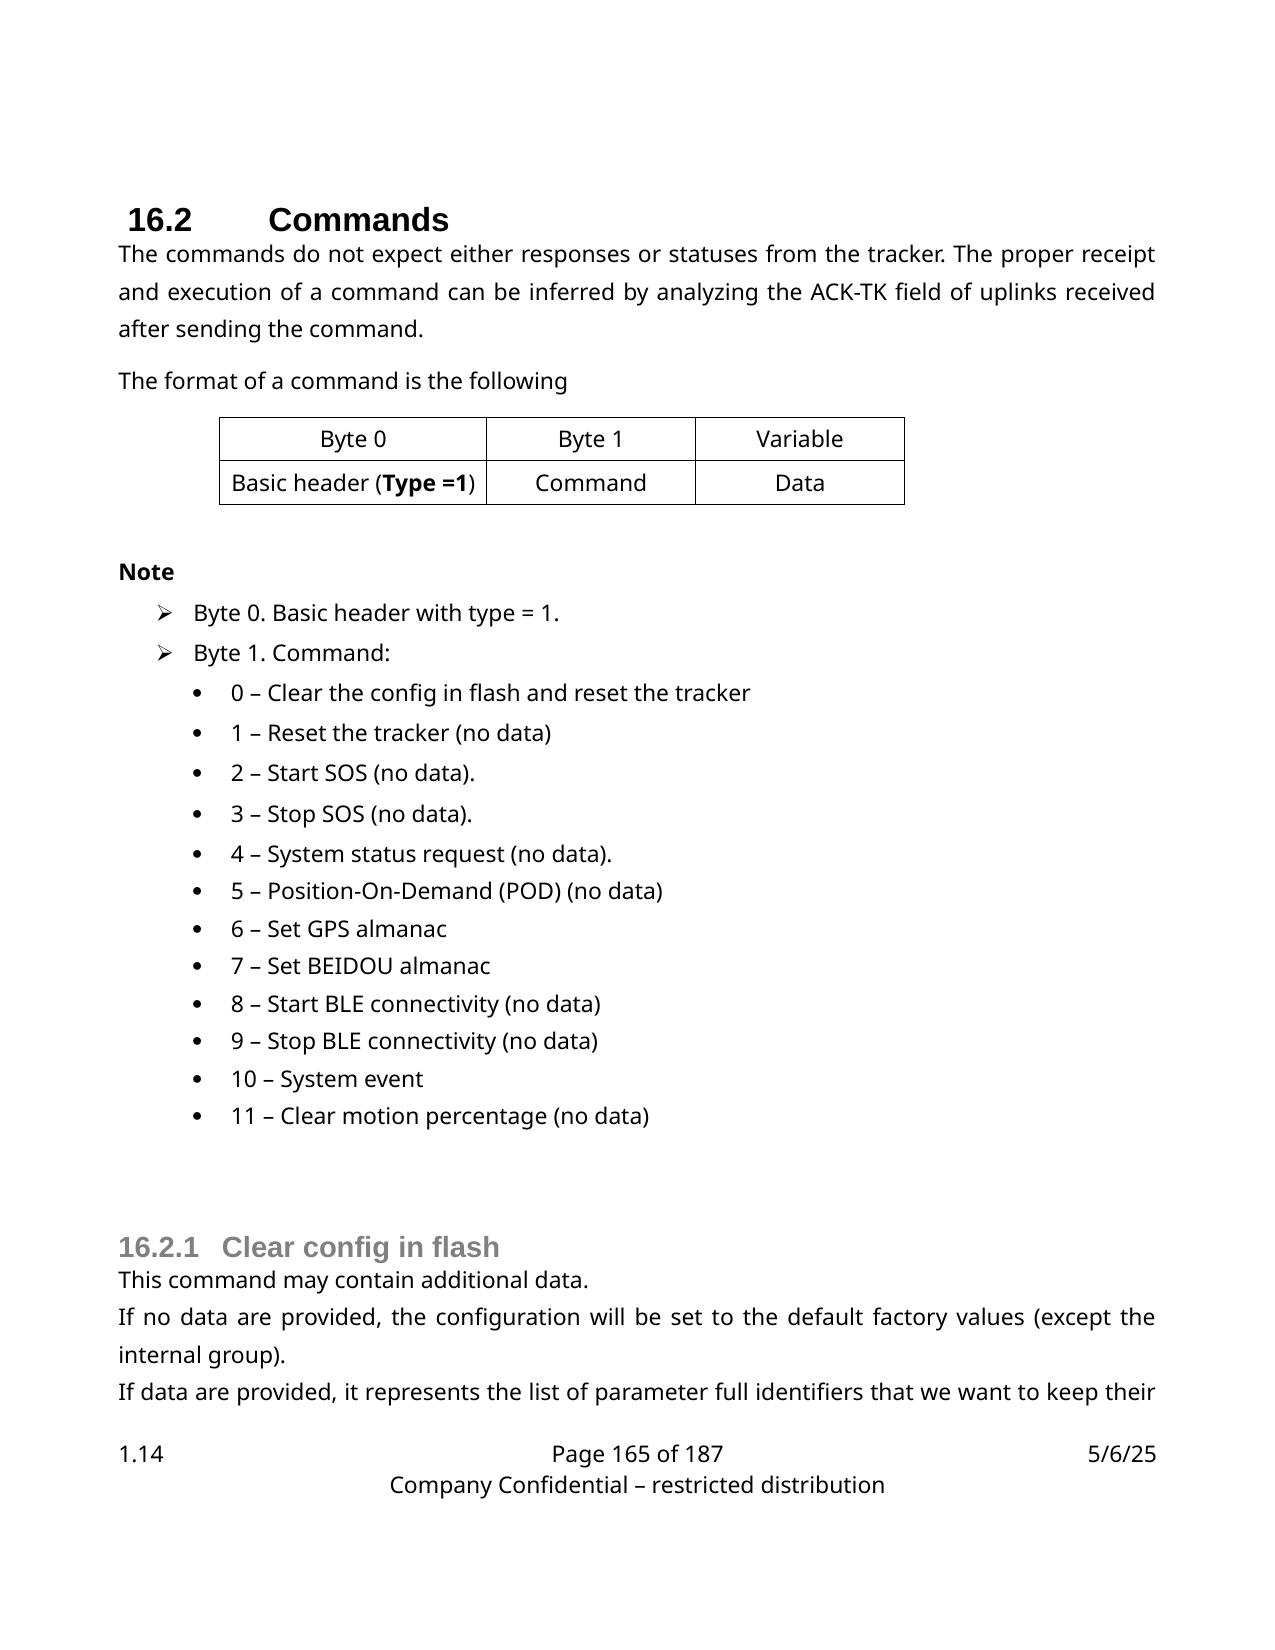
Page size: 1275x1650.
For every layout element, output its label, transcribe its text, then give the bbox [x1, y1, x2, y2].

table_cell Basic header (Type =1) [220, 461, 486, 504]
list 1 – Reset the tracker (no data) [193, 717, 1157, 748]
list 9 – Stop BLE connectivity (no data) [193, 1025, 1157, 1056]
list 4 – System status request (no data). [193, 838, 1157, 869]
table_cell Command [487, 461, 695, 504]
list 2 – Start SOS (no data). [193, 757, 1157, 788]
text The commands do not expect either responses or statuses from the tracker. The proper receipt and execution of a command can be inferred by analyzing the ACK-TK field of uplinks received after sending the command. [118, 238, 1157, 344]
list 11 – Clear motion percentage (no data) [193, 1100, 1157, 1131]
list 10 – System event [193, 1063, 1157, 1094]
list 7 – Set BEIDOU almanac [193, 950, 1157, 981]
table_header Byte 0 [220, 418, 486, 460]
list Byte 0. Basic header with type = 1. [156, 596, 1157, 628]
text Note [118, 556, 1157, 587]
list Byte 1. Command: [156, 637, 1157, 668]
list 6 – Set GPS almanac [193, 913, 1157, 944]
subtitle Commands [118, 199, 1157, 238]
text The format of a command is the following [118, 365, 1157, 396]
list 3 – Stop SOS (no data). [193, 797, 1157, 829]
text If no data are provided, the configuration will be set to the default factory values (except the internal group). [118, 1301, 1157, 1370]
list 8 – Start BLE connectivity (no data) [193, 988, 1157, 1019]
list 5 – Position-On-Demand (POD) (no data) [193, 875, 1157, 906]
table_header Byte 1 [487, 418, 695, 460]
table_cell Data [696, 461, 904, 504]
text If data are provided, it represents the list of parameter full identifiers that we want to keep their [118, 1376, 1157, 1407]
list 0 – Clear the config in flash and reset the tracker [193, 677, 1157, 708]
text This command may contain additional data. [118, 1263, 1157, 1295]
subtitle Clear config in flash [118, 1230, 1157, 1263]
table_header Variable [696, 418, 904, 460]
